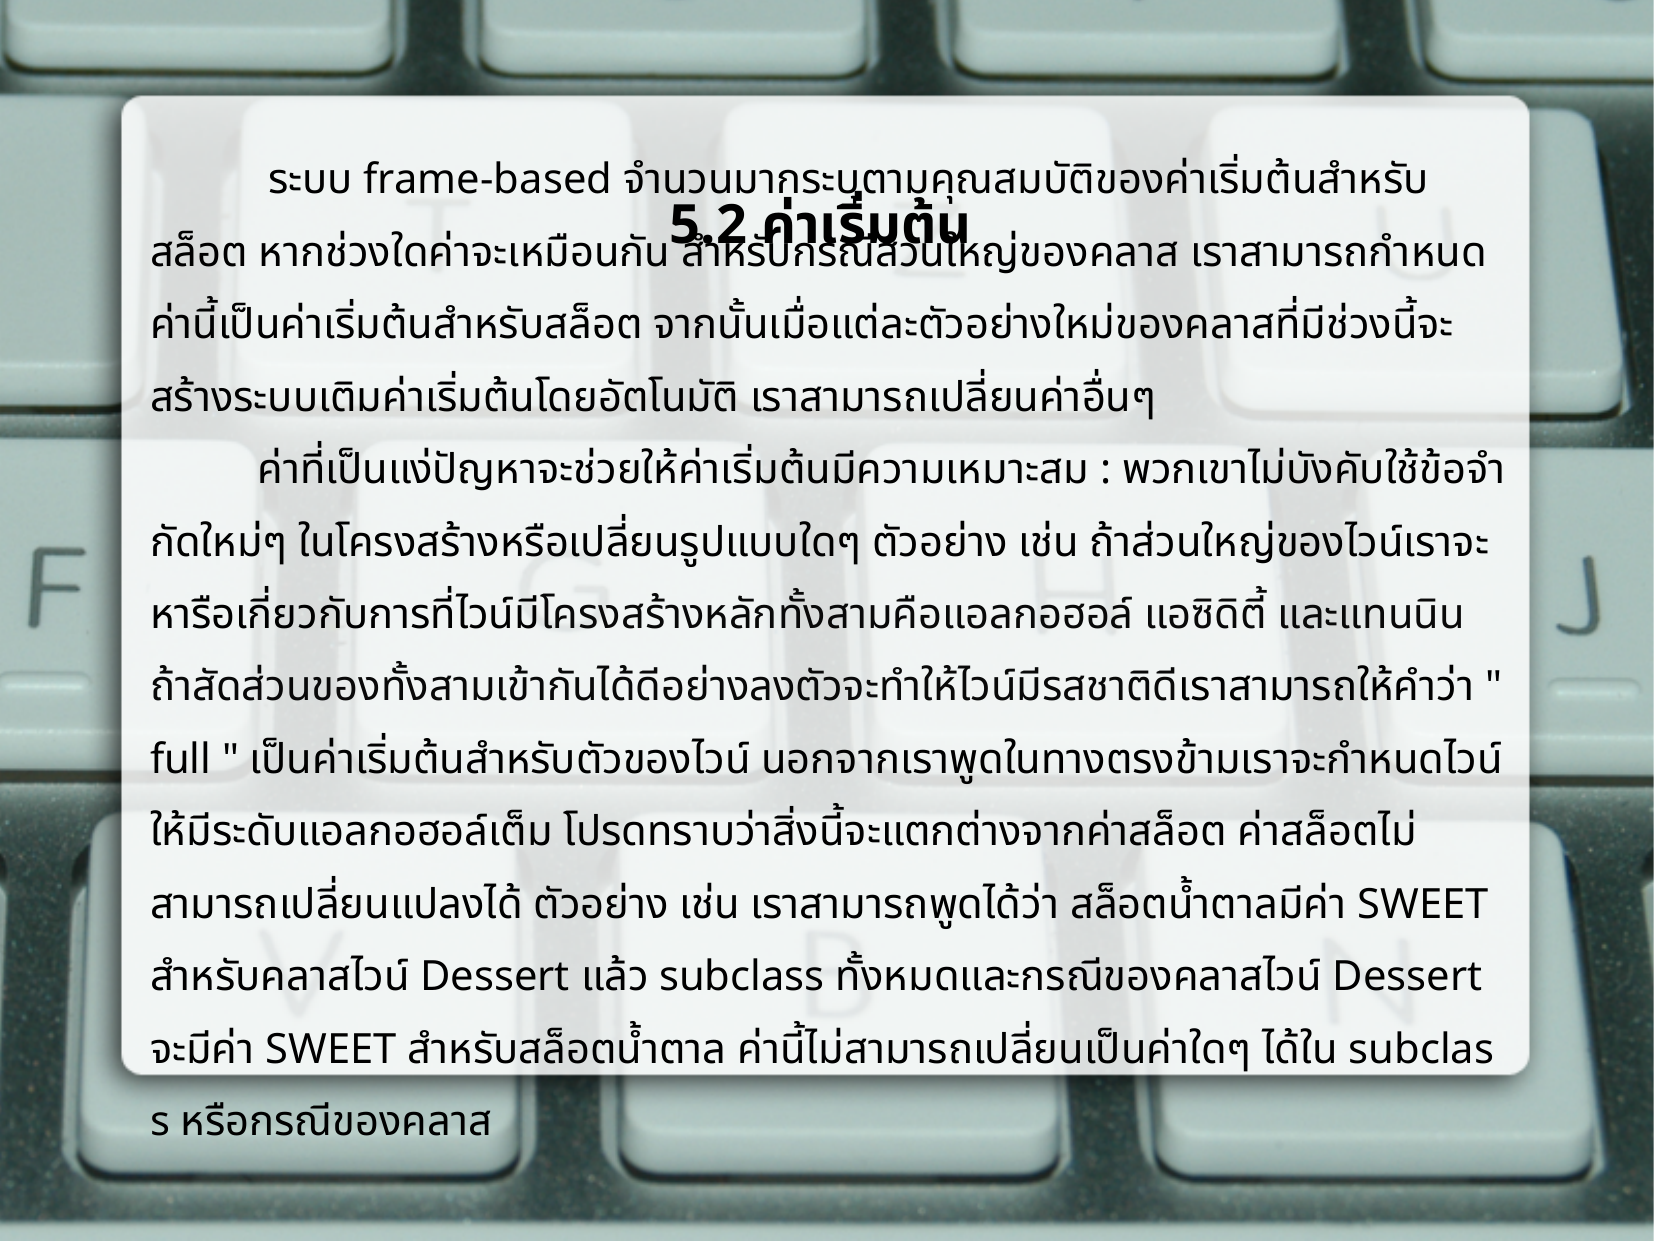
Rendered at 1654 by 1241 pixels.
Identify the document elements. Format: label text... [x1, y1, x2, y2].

subtitle ระบบ frame-based จำนวนมากระบุตามคุณสมบัติของค่าเริ่มต้นสำหรับสล็อต หากช่วงใดค่าจะเหมือนกัน สำหรับกรณีส่วนใหญ่ของคลาส เราสามารถกำหนดค่านี้เป็นค่าเริ่มต้นสำหรับสล็อต จากนั้นเมื่อแต่ละตัวอย่างใหม่ของคลาสที่มีช่วงนี้จะสร้างระบบเติมค่าเริ่มต้นโดยอัตโนมัติ เราสามารถเปลี่ยนค่าอื่นๆ ค่าที่เป็นแง่ปัญหาจะช่วยให้ค่าเริ่มต้นมีความเหมาะสม : พวกเขาไม่บังคับใช้ข้อจำกัดใหม่ๆ ในโครงสร้างหรือเปลี่ยนรูปแบบใดๆ ตัวอย่าง เช่น ถ้าส่วนใหญ่ของไวน์เราจะหารือเกี่ยวกับการที่ไวน์มีโครงสร้างหลักทั้งสามคือแอลกอฮอล์ แอซิดิตี้ และแทนนิน ถ้าสัดส่วนของทั้งสามเข้ากันได้ดีอย่างลงตัวจะทำให้ไวน์มีรสชาติดีเราสามารถให้คำว่า " full " เป็นค่าเริ่มต้นสำหรับตัวของไวน์ นอกจากเราพูดในทางตรงข้ามเราจะกำหนดไวน์ให้มีระดับแอลกอฮอล์เต็ม โปรดทราบว่าสิ่งนี้จะแตกต่างจากค่าสล็อต ค่าสล็อตไม่สามารถเปลี่ยนแปลงได้ ตัวอย่าง เช่น เราสามารถพูดได้ว่า สล็อตน้ำตาลมีค่า SWEET สำหรับคลาสไวน์ Dessert แล้ว subclass ทั้งหมดและกรณีของคลาสไวน์ Dessert จะมีค่า SWEET สำหรับสล็อตน้ำตาล ค่านี้ไม่สามารถเปลี่ยนเป็นค่าใดๆ ได้ใน subclass หรือกรณีของคลาส [150, 300, 1509, 994]
picture [0, 0, 1654, 1241]
title 5.2 ค่าเริ่มต้น [135, 125, 1506, 318]
